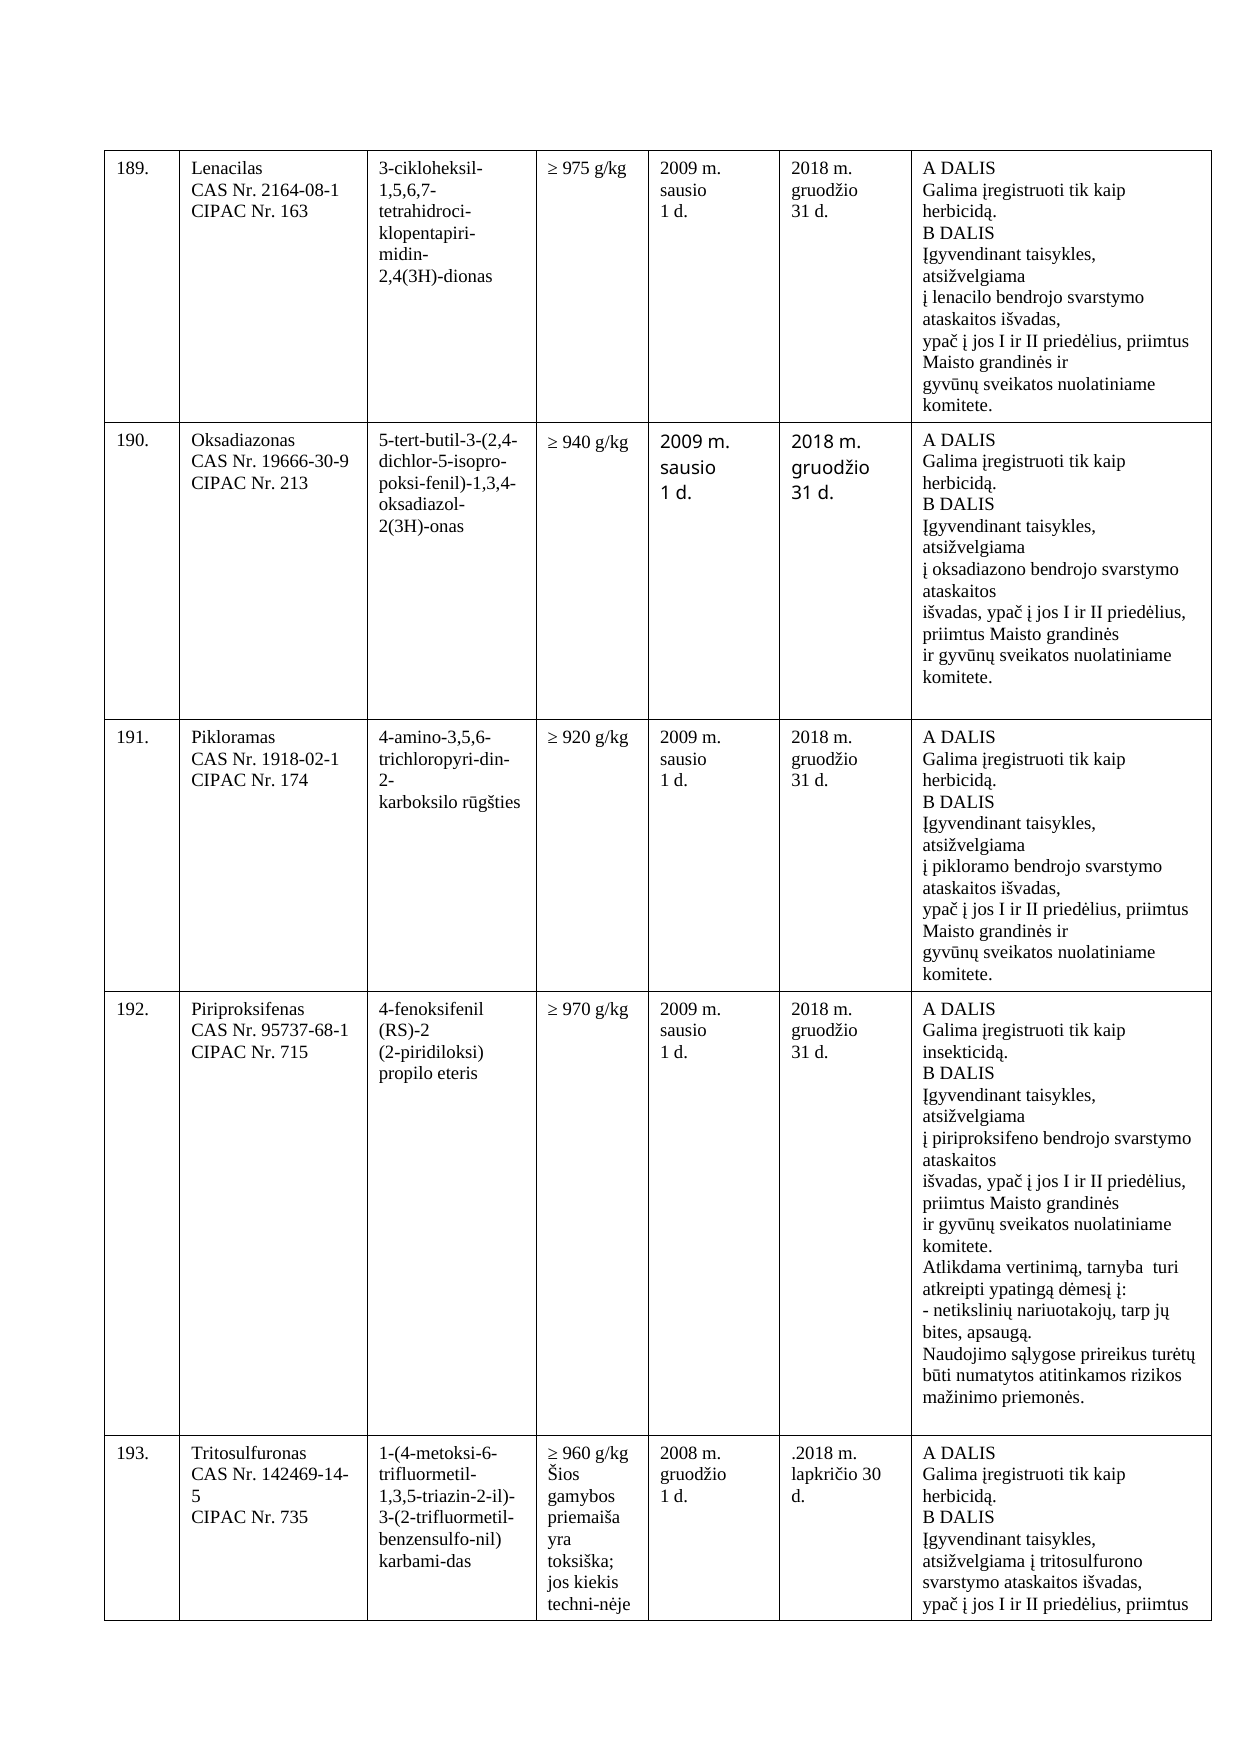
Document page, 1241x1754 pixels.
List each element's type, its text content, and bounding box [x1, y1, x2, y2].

table_cell 1-(4-metoksi-6-trifluormetil- 1,3,5-triazin-2-il)-3-(2-trifluormetil- benzensulfo-nil) karbami-das [368, 1436, 536, 1620]
table_cell A DALIS Galima įregistruoti tik kaip herbicidą. B DALIS Įgyvendinant taisykles, atsižvelgiama į pikloramo bendrojo svarstymo ataskaitos išvadas, ypač į jos I ir II priedėlius, priimtus Maisto grandinės ir gyvūnų sveikatos nuolatiniame komitete. [912, 720, 1211, 991]
table_cell 2008 m. gruodžio 1 d. [649, 1436, 779, 1620]
table_cell 5-tert-butil-3-(2,4-dichlor-5-isopro-poksi-fenil)-1,3,4-oksadiazol- 2(3H)-onas [368, 423, 536, 719]
table_cell 3-cikloheksil-1,5,6,7- tetrahidroci-klopentapiri-midin- 2,4(3H)-dionas [368, 151, 536, 422]
table_cell ≥ 975 g/kg [537, 151, 648, 422]
table_cell 2009 m. sausio 1 d. [649, 151, 779, 422]
table_cell A DALIS Galima įregistruoti tik kaip herbicidą. B DALIS Įgyvendinant taisykles, atsižvelgiama į tritosulfurono svarstymo ataskaitos išvadas, ypač į jos I ir II priedėlius, priimtus [912, 1436, 1211, 1620]
table_cell 4-fenoksifenil (RS)-2 (2-piridiloksi) propilo eteris [368, 992, 536, 1435]
table_cell Piriproksifenas CAS Nr. 95737-68-1 CIPAC Nr. 715 [180, 992, 367, 1435]
table_cell 2018 m. gruodžio 31 d. [780, 992, 911, 1435]
table_cell 2009 m. sausio 1 d. [649, 423, 779, 719]
table_cell 191. [105, 720, 179, 991]
table_cell 2018 m. gruodžio 31 d. [780, 720, 911, 991]
table_cell 2009 m. sausio 1 d. [649, 992, 779, 1435]
table_cell A DALIS Galima įregistruoti tik kaip herbicidą. B DALIS Įgyvendinant taisykles, atsižvelgiama į lenacilo bendrojo svarstymo ataskaitos išvadas, ypač į jos I ir II priedėlius, priimtus Maisto grandinės ir gyvūnų sveikatos nuolatiniame komitete. [912, 151, 1211, 422]
table_cell ≥ 970 g/kg [537, 992, 648, 1435]
table_cell 193. [105, 1436, 179, 1620]
table_cell 2018 m. gruodžio 31 d. [780, 151, 911, 422]
table_cell ≥ 960 g/kg Šios gamybos priemaiša yra toksiška; jos kiekis techni-nėje [537, 1436, 648, 1620]
table_cell 192. [105, 992, 179, 1435]
table_cell A DALIS Galima įregistruoti tik kaip insekticidą. B DALIS Įgyvendinant taisykles, atsižvelgiama į piriproksifeno bendrojo svarstymo ataskaitos išvadas, ypač į jos I ir II priedėlius, priimtus Maisto grandinės ir gyvūnų sveikatos nuolatiniame komitete. Atlikdama vertinimą, tarnyba turi atkreipti ypatingą dėmesį į: - netikslinių nariuotakojų, tarp jų bites, apsaugą. Naudojimo sąlygose prireikus turėtų būti numatytos atitinkamos rizikos mažinimo priemonės. [912, 992, 1211, 1435]
table_cell 190. [105, 423, 179, 719]
table_cell Tritosulfuronas CAS Nr. 142469-14-5 CIPAC Nr. 735 [180, 1436, 367, 1620]
table_cell ≥ 940 g/kg [537, 423, 648, 719]
table_cell Lenacilas CAS Nr. 2164-08-1 CIPAC Nr. 163 [180, 151, 367, 422]
table_cell Oksadiazonas CAS Nr. 19666-30-9 CIPAC Nr. 213 [180, 423, 367, 719]
table_cell .2018 m. lapkričio 30 d. [780, 1436, 911, 1620]
table_cell A DALIS Galima įregistruoti tik kaip herbicidą. B DALIS Įgyvendinant taisykles, atsižvelgiama į oksadiazono bendrojo svarstymo ataskaitos išvadas, ypač į jos I ir II priedėlius, priimtus Maisto grandinės ir gyvūnų sveikatos nuolatiniame komitete. [912, 423, 1211, 719]
table_cell 189. [105, 151, 179, 422]
table_cell Pikloramas CAS Nr. 1918-02-1 CIPAC Nr. 174 [180, 720, 367, 991]
table_cell 2018 m. gruodžio 31 d. [780, 423, 911, 719]
table_cell ≥ 920 g/kg [537, 720, 648, 991]
table_cell 2009 m. sausio 1 d. [649, 720, 779, 991]
table_cell 4-amino-3,5,6-trichloropyri-din-2- karboksilo rūgšties [368, 720, 536, 991]
